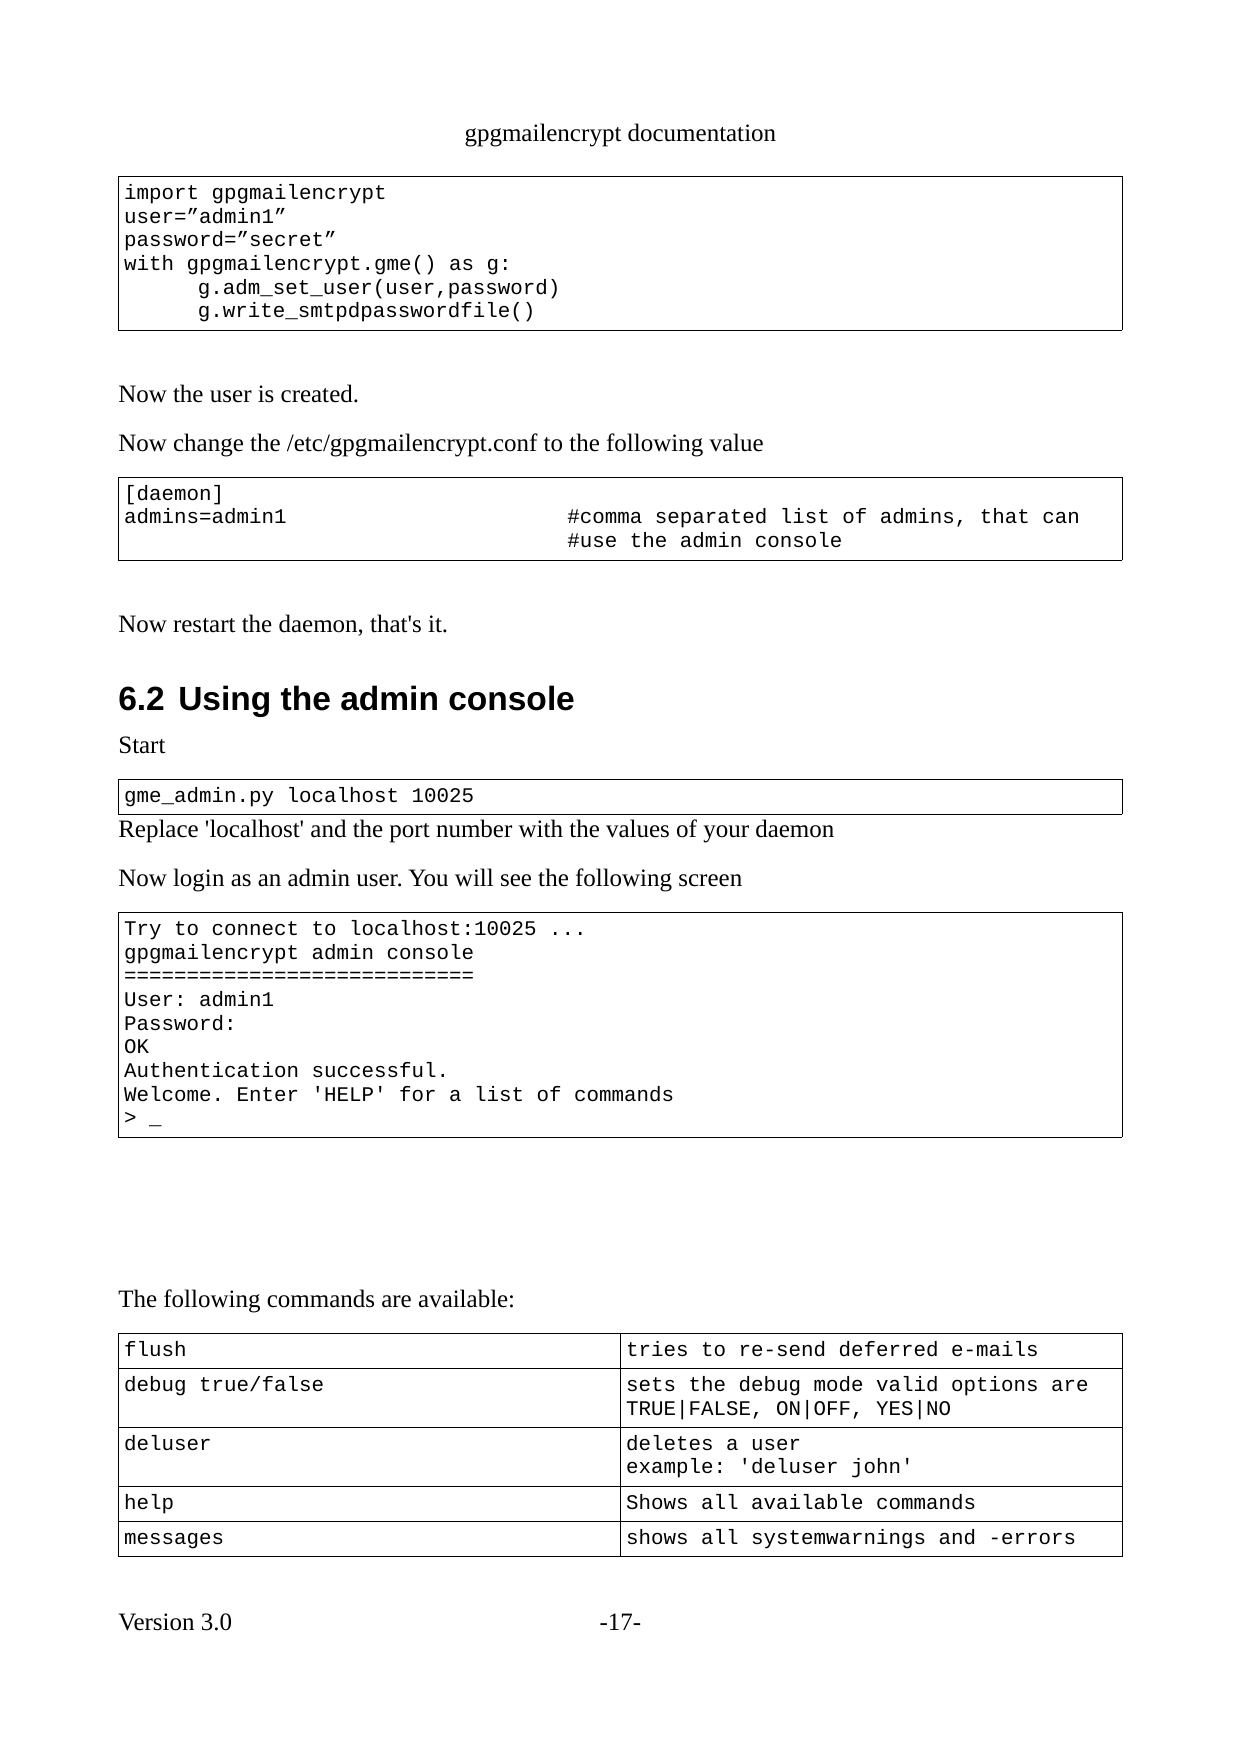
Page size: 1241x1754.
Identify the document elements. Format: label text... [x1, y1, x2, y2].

table_cell deluser [119, 1428, 620, 1486]
table_header Try to connect to localhost:10025 ... gpgmailencrypt admin console ============================ User: admin1 Password: OK Authentication successful. Welcome. Enter 'HELP' for a list of commands > _ [119, 913, 1122, 1137]
table_header gme_admin.py localhost 10025 [119, 780, 1122, 814]
table_cell Shows all available commands [621, 1487, 1122, 1521]
text The following commands are available: [118, 1284, 1122, 1313]
text Now change the /etc/gpgmailencrypt.conf to the following value [118, 428, 1122, 457]
text Now login as an admin user. You will see the following screen [118, 863, 1122, 892]
table_header tries to re-send deferred e-mails [621, 1334, 1122, 1368]
table_header import gpgmailencrypt user=”admin1” password=”secret” with gpgmailencrypt.gme() as g: g.adm_set_user(user,password) g.write_smtpdpasswordfile() [119, 177, 1122, 330]
table_cell help [119, 1487, 620, 1521]
text Replace 'localhost' and the port number with the values of your daemon [118, 815, 1122, 843]
subtitle Using the admin console [118, 679, 1122, 717]
table_cell shows all systemwarnings and -errors [621, 1522, 1122, 1556]
table_cell deletes a user example: 'deluser john' [621, 1428, 1122, 1486]
text Now restart the daemon, that's it. [118, 609, 1122, 637]
table_cell messages [119, 1522, 620, 1556]
table_header [daemon] admins=admin1 #comma separated list of admins, that can #use the admin console [119, 478, 1122, 559]
table_header flush [119, 1334, 620, 1368]
table_cell sets the debug mode valid options are TRUE|FALSE, ON|OFF, YES|NO [621, 1369, 1122, 1427]
text Start [118, 730, 1122, 758]
table_cell debug true/false [119, 1369, 620, 1427]
text Now the user is created. [118, 379, 1122, 408]
